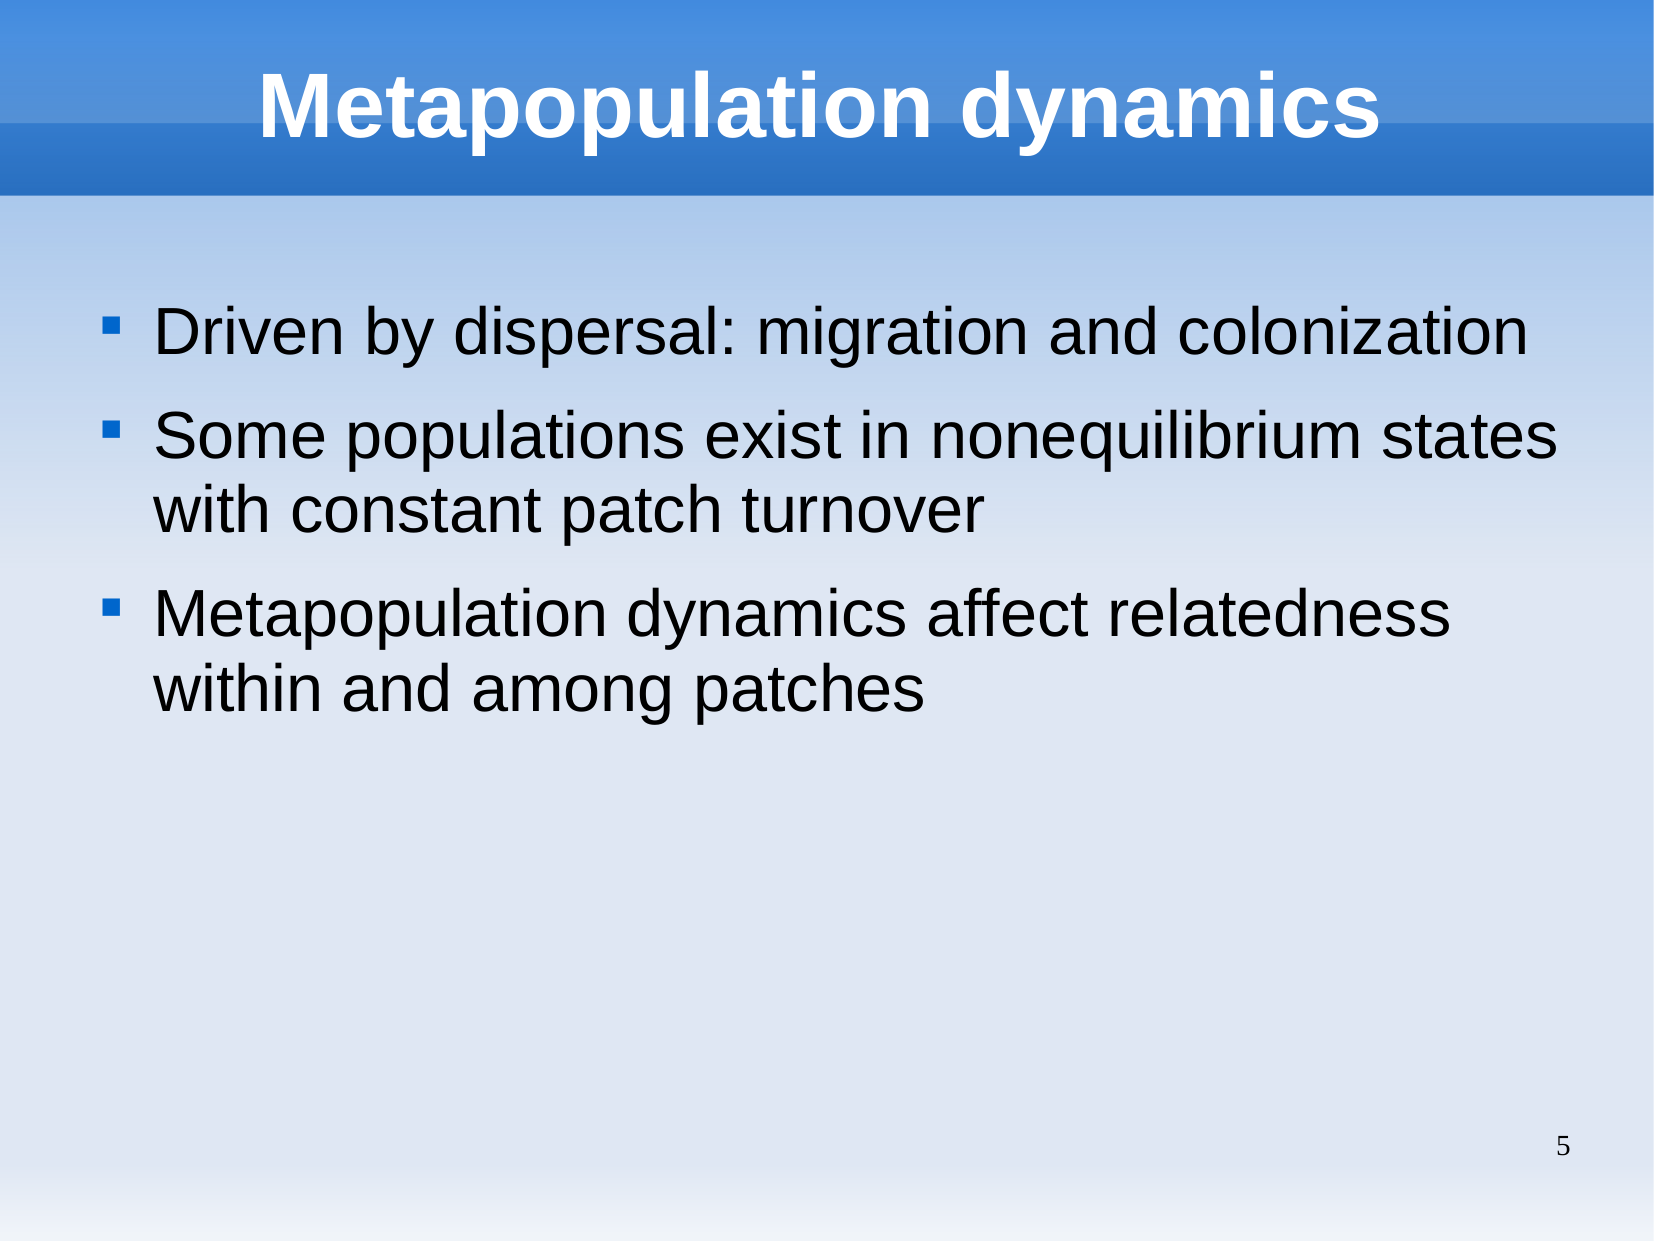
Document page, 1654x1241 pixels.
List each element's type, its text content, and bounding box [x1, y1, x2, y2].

picture [0, 0, 1654, 1241]
list Driven by dispersal: migration and colonization Some populations exist in nonequilibrium states with constant patch turnover Metapopulation dynamics affect relatedness within and among patches [82, 290, 1571, 1094]
title Metapopulation dynamics [76, 7, 1565, 200]
